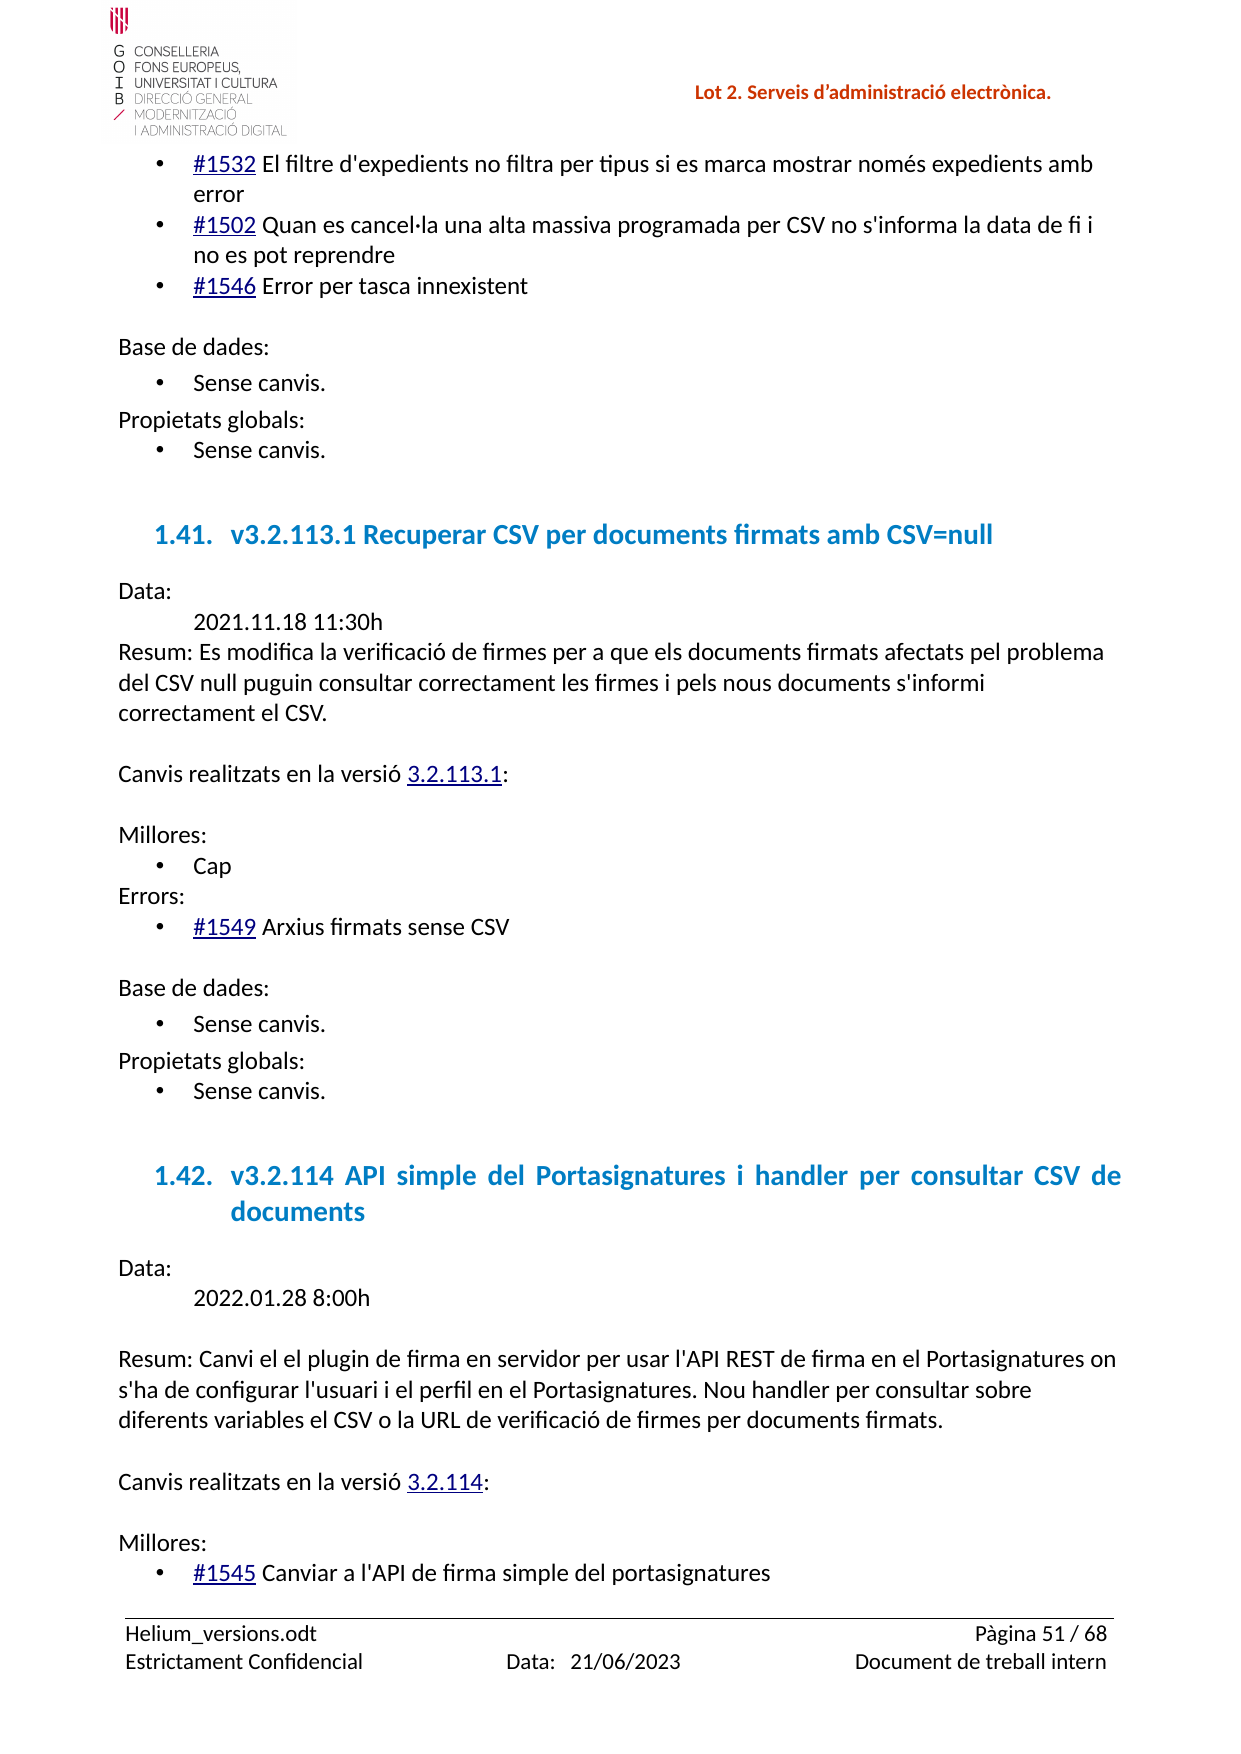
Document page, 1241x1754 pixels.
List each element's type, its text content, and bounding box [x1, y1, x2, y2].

subtitle v3.2.114 API simple del Portasignatures i handler per consultar CSV de documents [153, 1157, 1122, 1228]
list #1549 Arxius firmats sense CSV [156, 911, 1122, 941]
list #1502 Quan es cancel·la una alta massiva programada per CSV no s'informa la data de fi i no es pot reprendre [156, 209, 1122, 270]
list #1545 Canviar a l'API de firma simple del portasignatures [156, 1557, 1122, 1588]
subtitle v3.2.113.1 Recuperar CSV per documents firmats amb CSV=null [153, 516, 1122, 552]
text Millores: [118, 819, 1122, 850]
text Base de dades: [118, 972, 1122, 1002]
text 2021.11.18 11:30h [118, 606, 1122, 636]
picture [100, 0, 297, 144]
list Sense canvis. [156, 367, 1122, 398]
list #1532 El filtre d'expedients no filtra per tipus si es marca mostrar només expedients amb error [156, 148, 1122, 209]
text Propietats globals: [118, 404, 1122, 434]
text Canvis realitzats en la versió 3.2.114: [118, 1466, 1122, 1496]
text Resum: Es modifica la verificació de firmes per a que els documents firmats afectats pel problema del CSV null puguin consultar correctament les firmes i pels nous documents s'informi correctament el CSV. [118, 636, 1122, 728]
list Sense canvis. [156, 1008, 1122, 1039]
list Cap [156, 850, 1122, 880]
list Sense canvis. [156, 1075, 1122, 1106]
text Data: [118, 1252, 1122, 1282]
text Resum: Canvi el el plugin de firma en servidor per usar l'API REST de firma en el Portasignatures on s'ha de configurar l'usuari i el perfil en el Portasignatures. Nou handler per consultar sobre diferents variables el CSV o la URL de verificació de firmes per documents firmats. [118, 1343, 1122, 1435]
text Propietats globals: [118, 1045, 1122, 1075]
text Millores: [118, 1527, 1122, 1557]
text Base de dades: [118, 331, 1122, 361]
text Errors: [118, 880, 1122, 911]
list #1546 Error per tasca innexistent [156, 270, 1122, 300]
text 2022.01.28 8:00h [118, 1282, 1122, 1313]
text Data: [118, 575, 1122, 606]
text Canvis realitzats en la versió 3.2.113.1: [118, 758, 1122, 789]
list Sense canvis. [156, 434, 1122, 465]
